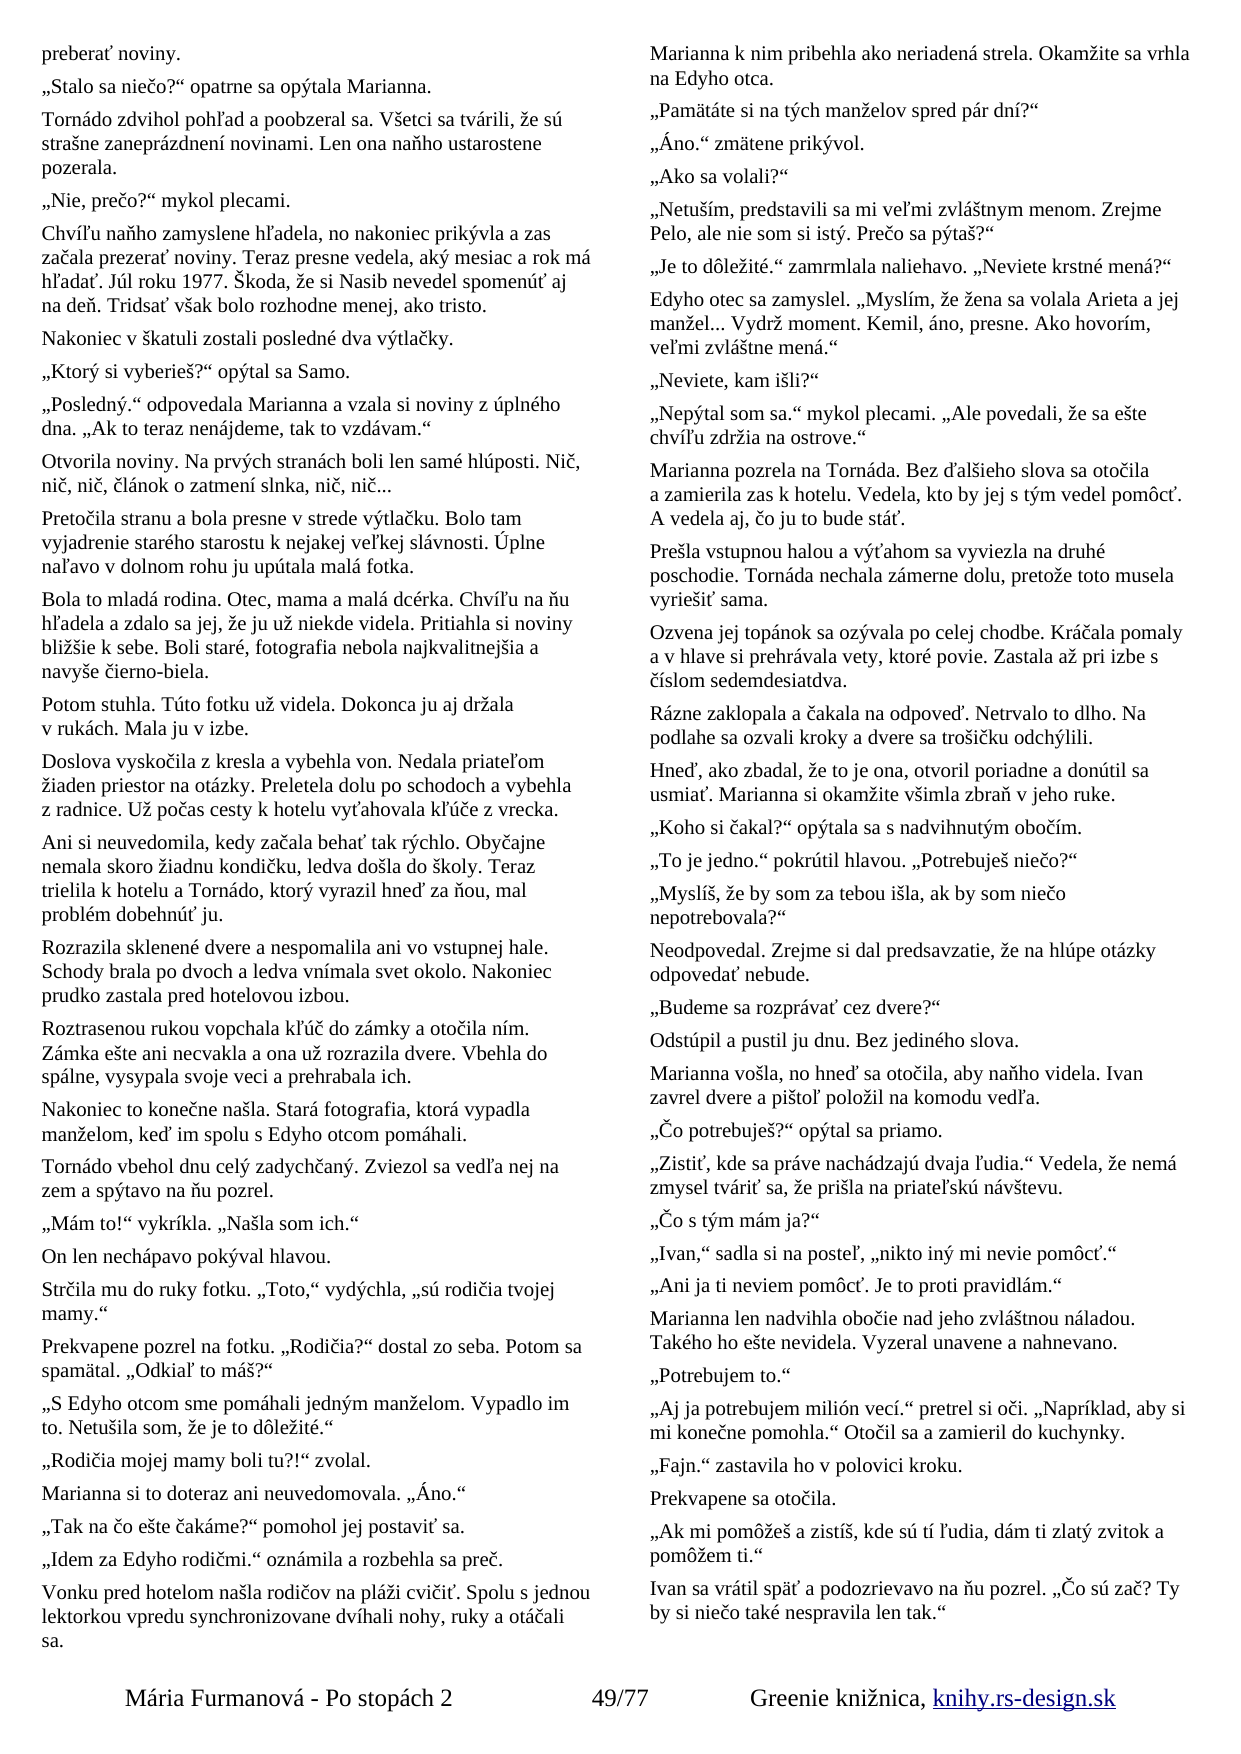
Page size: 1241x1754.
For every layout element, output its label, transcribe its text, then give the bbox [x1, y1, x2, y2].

text Odstúpil a pustil ju dnu. Bez jediného slova. [649, 1028, 1199, 1052]
text „S Edyho otcom sme pomáhali jedným manželom. Vypadlo im to. Netušila som, že je to dôležité.“ [41, 1391, 591, 1439]
text Strčila mu do ruky fotku. „Toto,“ vydýchla, „sú rodičia tvojej mamy.“ [41, 1277, 591, 1325]
text „Ako sa volali?“ [649, 164, 1199, 188]
text „Netuším, predstavili sa mi veľmi zvláštnym menom. Zrejme Pelo, ale nie som si istý. Prečo sa pýtaš?“ [649, 197, 1199, 245]
text „To je jedno.“ pokrútil hlavou. „Potrebuješ niečo?“ [649, 848, 1199, 872]
text „Posledný.“ odpovedala Marianna a vzala si noviny z úplného dna. „Ak to teraz nenájdeme, tak to vzdávam.“ [41, 392, 591, 440]
text Tornádo zdvihol pohľad a poobzeral sa. Všetci sa tvárili, že sú strašne zaneprázdnení novinami. Len ona naňho ustarostene pozerala. [41, 107, 591, 179]
text „Neviete, kam išli?“ [649, 368, 1199, 392]
text Nakoniec to konečne našla. Stará fotografia, ktorá vypadla manželom, keď im spolu s Edyho otcom pomáhali. [41, 1097, 591, 1146]
text „Nie, prečo?“ mykol plecami. [41, 188, 591, 212]
text „Fajn.“ zastavila ho v polovici kroku. [649, 1453, 1199, 1477]
text Potom stuhla. Túto fotku už videla. Dokonca ju aj držala v rukách. Mala ju v izbe. [41, 692, 591, 740]
text „Mám to!“ vykríkla. „Našla som ich.“ [41, 1211, 591, 1235]
text Prešla vstupnou halou a výťahom sa vyviezla na druhé poschodie. Tornáda nechala zámerne dolu, pretože toto musela vyriešiť sama. [649, 539, 1199, 611]
text Marianna vošla, no hneď sa otočila, aby naňho videla. Ivan zavrel dvere a pištoľ položil na komodu vedľa. [649, 1061, 1199, 1109]
text Marianna pozrela na Tornáda. Bez ďalšieho slova sa otočila a zamierila zas k hotelu. Vedela, kto by jej s tým vedel pomôcť. A vedela aj, čo ju to bude stáť. [649, 458, 1199, 530]
text Marianna len nadvihla obočie nad jeho zvláštnou náladou. Takého ho ešte nevidela. Vyzeral unavene a nahnevano. [649, 1306, 1199, 1354]
text „Ak mi pomôžeš a zistíš, kde sú tí ľudia, dám ti zlatý zvitok a pomôžem ti.“ [649, 1519, 1199, 1567]
text Tornádo vbehol dnu celý zadychčaný. Zviezol sa vedľa nej na zem a spýtavo na ňu pozrel. [41, 1154, 591, 1202]
text „Aj ja potrebujem milión vecí.“ pretrel si oči. „Napríklad, aby si mi konečne pomohla.“ Otočil sa a zamieril do kuchynky. [649, 1396, 1199, 1444]
text „Čo s tým mám ja?“ [649, 1207, 1199, 1232]
text Neodpovedal. Zrejme si dal predsavzatie, že na hlúpe otázky odpovedať nebude. [649, 938, 1199, 986]
text Doslova vyskočila z kresla a vybehla von. Nedala priateľom žiaden priestor na otázky. Preletela dolu po schodoch a vybehla z radnice. Už počas cesty k hotelu vyťahovala kľúče z vrecka. [41, 749, 591, 821]
text Rozrazila sklenené dvere a nespomalila ani vo vstupnej hale. Schody brala po dvoch a ledva vnímala svet okolo. Nakoniec prudko zastala pred hotelovou izbou. [41, 935, 591, 1007]
text Bola to mladá rodina. Otec, mama a malá dcérka. Chvíľu na ňu hľadela a zdalo sa jej, že ju už niekde videla. Pritiahla si noviny bližšie k sebe. Boli staré, fotografia nebola najkvalitnejšia a navyše čierno-biela. [41, 587, 591, 683]
text „Stalo sa niečo?“ opatrne sa opýtala Marianna. [41, 74, 591, 98]
text On len nechápavo pokýval hlavou. [41, 1244, 591, 1268]
text Ani si neuvedomila, kedy začala behať tak rýchlo. Obyčajne nemala skoro žiadnu kondičku, ledva došla do školy. Teraz trielila k hotelu a Tornádo, ktorý vyrazil hneď za ňou, mal problém dobehnúť ju. [41, 830, 591, 926]
text „Je to dôležité.“ zamrmlala naliehavo. „Neviete krstné mená?“ [649, 254, 1199, 278]
text Hneď, ako zbadal, že to je ona, otvoril poriadne a donútil sa usmiať. Marianna si okamžite všimla zbraň v jeho ruke. [649, 758, 1199, 806]
text „Nepýtal som sa.“ mykol plecami. „Ale povedali, že sa ešte chvíľu zdržia na ostrove.“ [649, 401, 1199, 449]
text Marianna si to doteraz ani neuvedomovala. „Áno.“ [41, 1481, 591, 1505]
text Ozvena jej topánok sa ozývala po celej chodbe. Kráčala pomaly a v hlave si prehrávala vety, ktoré povie. Zastala až pri izbe s číslom sedemdesiatdva. [649, 620, 1199, 692]
text „Áno.“ zmätene prikývol. [649, 131, 1199, 155]
text „Čo potrebuješ?“ opýtal sa priamo. [649, 1118, 1199, 1142]
text „Potrebujem to.“ [649, 1363, 1199, 1387]
text „Pamätáte si na tých manželov spred pár dní?“ [649, 98, 1199, 122]
text Chvíľu naňho zamyslene hľadela, no nakoniec prikývla a zas začala prezerať noviny. Teraz presne vedela, aký mesiac a rok má hľadať. Júl roku 1977. Škoda, že si Nasib nevedel spomenúť aj na deň. Tridsať však bolo rozhodne menej, ako tristo. [41, 221, 591, 317]
text „Myslíš, že by som za tebou išla, ak by som niečo nepotrebovala?“ [649, 881, 1199, 929]
text Nakoniec v škatuli zostali posledné dva výtlačky. [41, 326, 591, 350]
text preberať noviny. [41, 41, 591, 65]
text Ivan sa vrátil späť a podozrievavo na ňu pozrel. „Čo sú zač? Ty by si niečo také nespravila len tak.“ [649, 1576, 1199, 1624]
text „Budeme sa rozprávať cez dvere?“ [649, 995, 1199, 1019]
text Prekvapene sa otočila. [649, 1486, 1199, 1510]
text Prekvapene pozrel na fotku. „Rodičia?“ dostal zo seba. Potom sa spamätal. „Odkiaľ to máš?“ [41, 1334, 591, 1382]
text Pretočila stranu a bola presne v strede výtlačku. Bolo tam vyjadrenie starého starostu k nejakej veľkej slávnosti. Úplne naľavo v dolnom rohu ju upútala malá fotka. [41, 506, 591, 578]
text „Tak na čo ešte čakáme?“ pomohol jej postaviť sa. [41, 1514, 591, 1538]
text Rázne zaklopala a čakala na odpoveď. Netrvalo to dlho. Na podlahe sa ozvali kroky a dvere sa trošičku odchýlili. [649, 701, 1199, 749]
text Otvorila noviny. Na prvých stranách boli len samé hlúposti. Nič, nič, nič, článok o zatmení slnka, nič, nič... [41, 449, 591, 497]
text Vonku pred hotelom našla rodičov na pláži cvičiť. Spolu s jednou lektorkou vpredu synchronizovane dvíhali nohy, ruky a otáčali sa. [41, 1580, 591, 1652]
text „Idem za Edyho rodičmi.“ oznámila a rozbehla sa preč. [41, 1547, 591, 1571]
text „Ivan,“ sadla si na posteľ, „nikto iný mi nevie pomôcť.“ [649, 1240, 1199, 1264]
text Roztrasenou rukou vopchala kľúč do zámky a otočila ním. Zámka ešte ani necvakla a ona už rozrazila dvere. Vbehla do spálne, vysypala svoje veci a prehrabala ich. [41, 1016, 591, 1088]
text „Ktorý si vyberieš?“ opýtal sa Samo. [41, 359, 591, 383]
text „Zistiť, kde sa práve nachádzajú dvaja ľudia.“ Vedela, že nemá zmysel tváriť sa, že prišla na priateľskú návštevu. [649, 1151, 1199, 1199]
text Marianna k nim pribehla ako neriadená strela. Okamžite sa vrhla na Edyho otca. [649, 41, 1199, 89]
text Edyho otec sa zamyslel. „Myslím, že žena sa volala Arieta a jej manžel... Vydrž moment. Kemil, áno, presne. Ako hovorím, veľmi zvláštne mená.“ [649, 287, 1199, 359]
text „Rodičia mojej mamy boli tu?!“ zvolal. [41, 1448, 591, 1472]
text „Ani ja ti neviem pomôcť. Je to proti pravidlám.“ [649, 1273, 1199, 1297]
text „Koho si čakal?“ opýtala sa s nadvihnutým obočím. [649, 815, 1199, 839]
